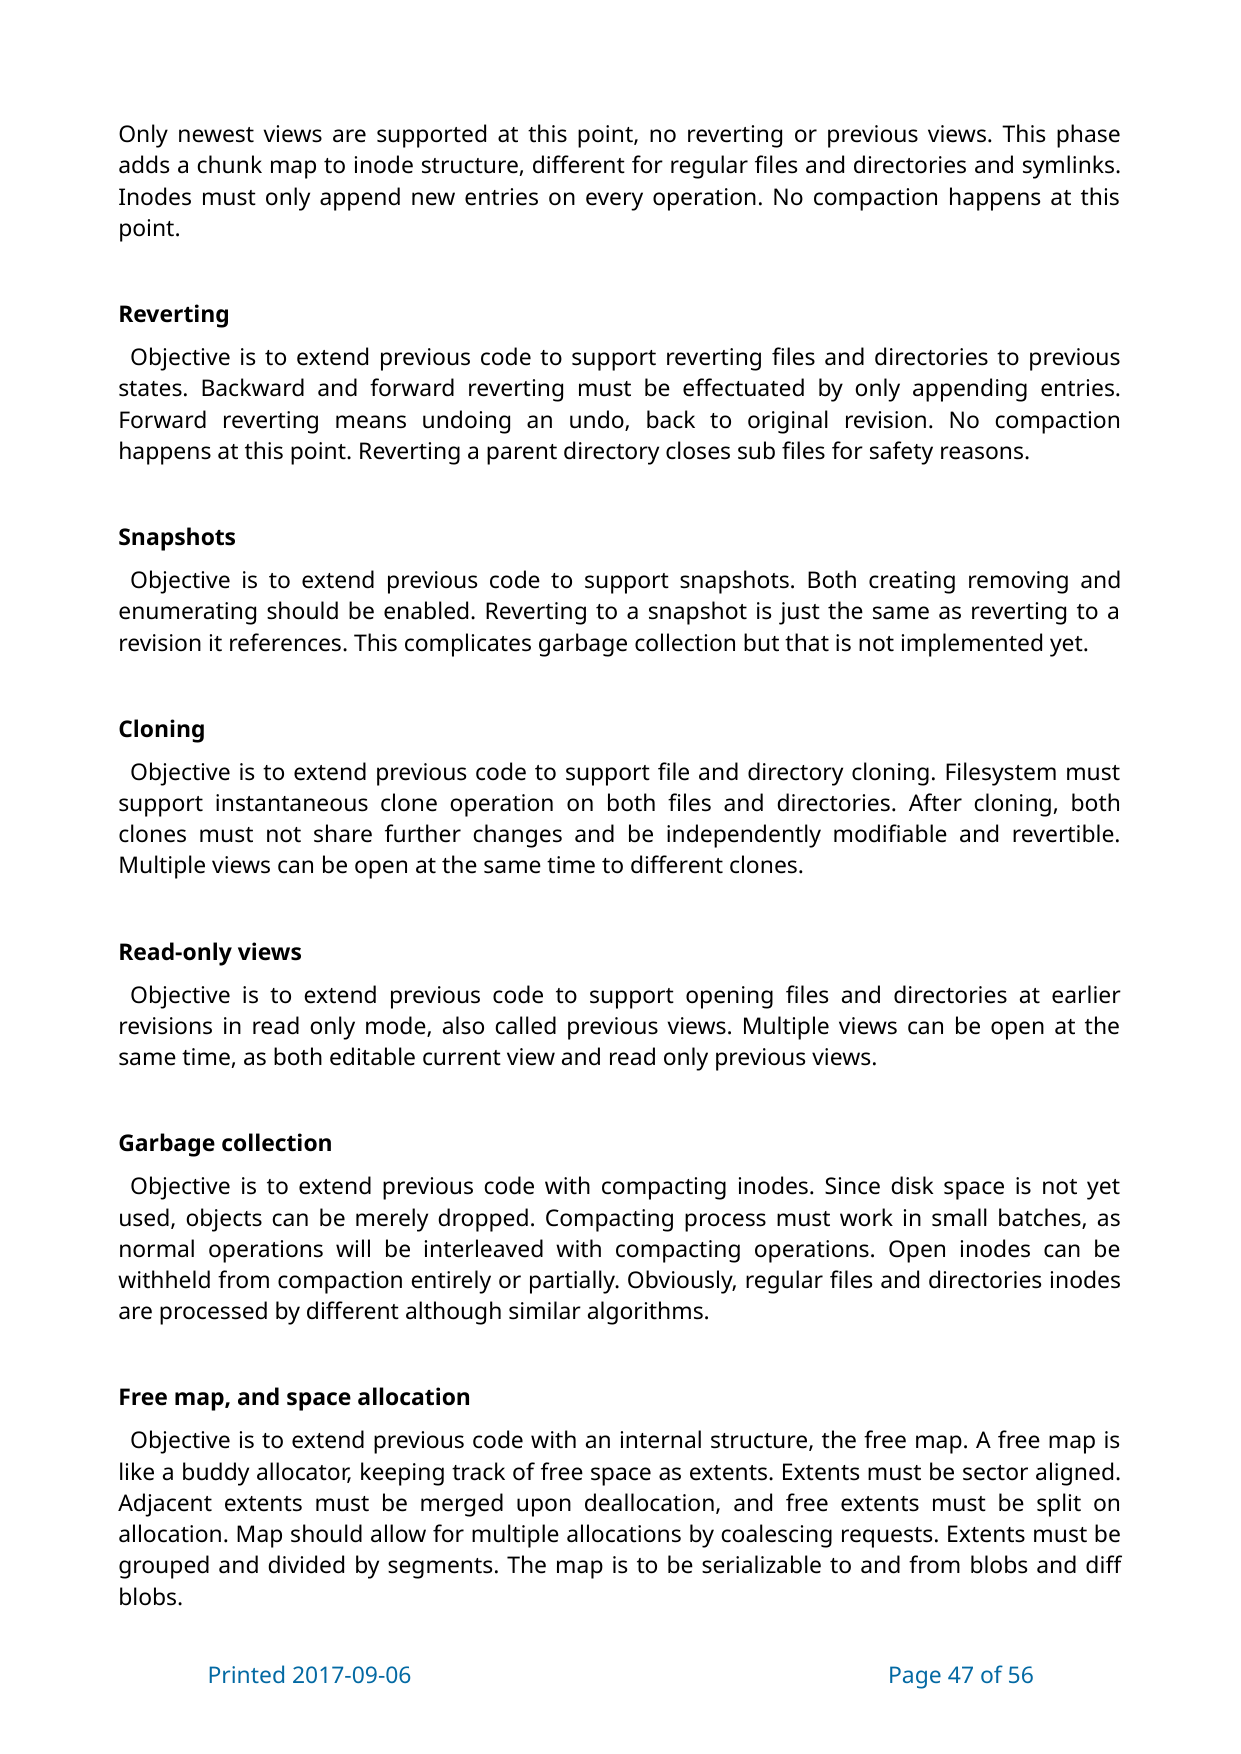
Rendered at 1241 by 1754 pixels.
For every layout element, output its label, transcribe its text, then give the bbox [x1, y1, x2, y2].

text Objective is to extend previous code with an internal structure, the free map. A free map is like a buddy allocator, keeping track of free space as extents. Extents must be sector aligned. Adjacent extents must be merged upon deallocation, and free extents must be split on allocation. Map should allow for multiple allocations by coalescing requests. Extents must be grouped and divided by segments. The map is to be serializable to and from blobs and diff blobs. [118, 1424, 1122, 1612]
text Objective is to extend previous code to support reverting files and directories to previous states. Backward and forward reverting must be effectuated by only appending entries. Forward reverting means undoing an undo, back to original revision. No compaction happens at this point. Reverting a parent directory closes sub files for safety reasons. [118, 341, 1122, 466]
text Only newest views are supported at this point, no reverting or previous views. This phase adds a chunk map to inode structure, different for regular files and directories and symlinks. Inodes must only append new entries on every operation. No compaction happens at this point. [118, 118, 1122, 243]
subtitle Cloning [118, 713, 1122, 744]
text Objective is to extend previous code with compacting inodes. Since disk space is not yet used, objects can be merely dropped. Compacting process must work in small batches, as normal operations will be interleaved with compacting operations. Open inodes can be withheld from compaction entirely or partially. Obviously, regular files and directories inodes are processed by different although similar algorithms. [118, 1170, 1122, 1326]
subtitle Read-only views [118, 936, 1122, 967]
subtitle Snapshots [118, 521, 1122, 552]
text Objective is to extend previous code to support snapshots. Both creating removing and enumerating should be enabled. Reverting to a snapshot is just the same as reverting to a revision it references. This complicates garbage collection but that is not implemented yet. [118, 564, 1122, 658]
subtitle Reverting [118, 298, 1122, 329]
subtitle Garbage collection [118, 1127, 1122, 1158]
text Objective is to extend previous code to support opening files and directories at earlier revisions in read only mode, also called previous views. Multiple views can be open at the same time, as both editable current view and read only previous views. [118, 978, 1122, 1072]
text Objective is to extend previous code to support file and directory cloning. Filesystem must support instantaneous clone operation on both files and directories. After cloning, both clones must not share further changes and be independently modifiable and revertible. Multiple views can be open at the same time to different clones. [118, 756, 1122, 881]
subtitle Free map, and space allocation [118, 1381, 1122, 1413]
